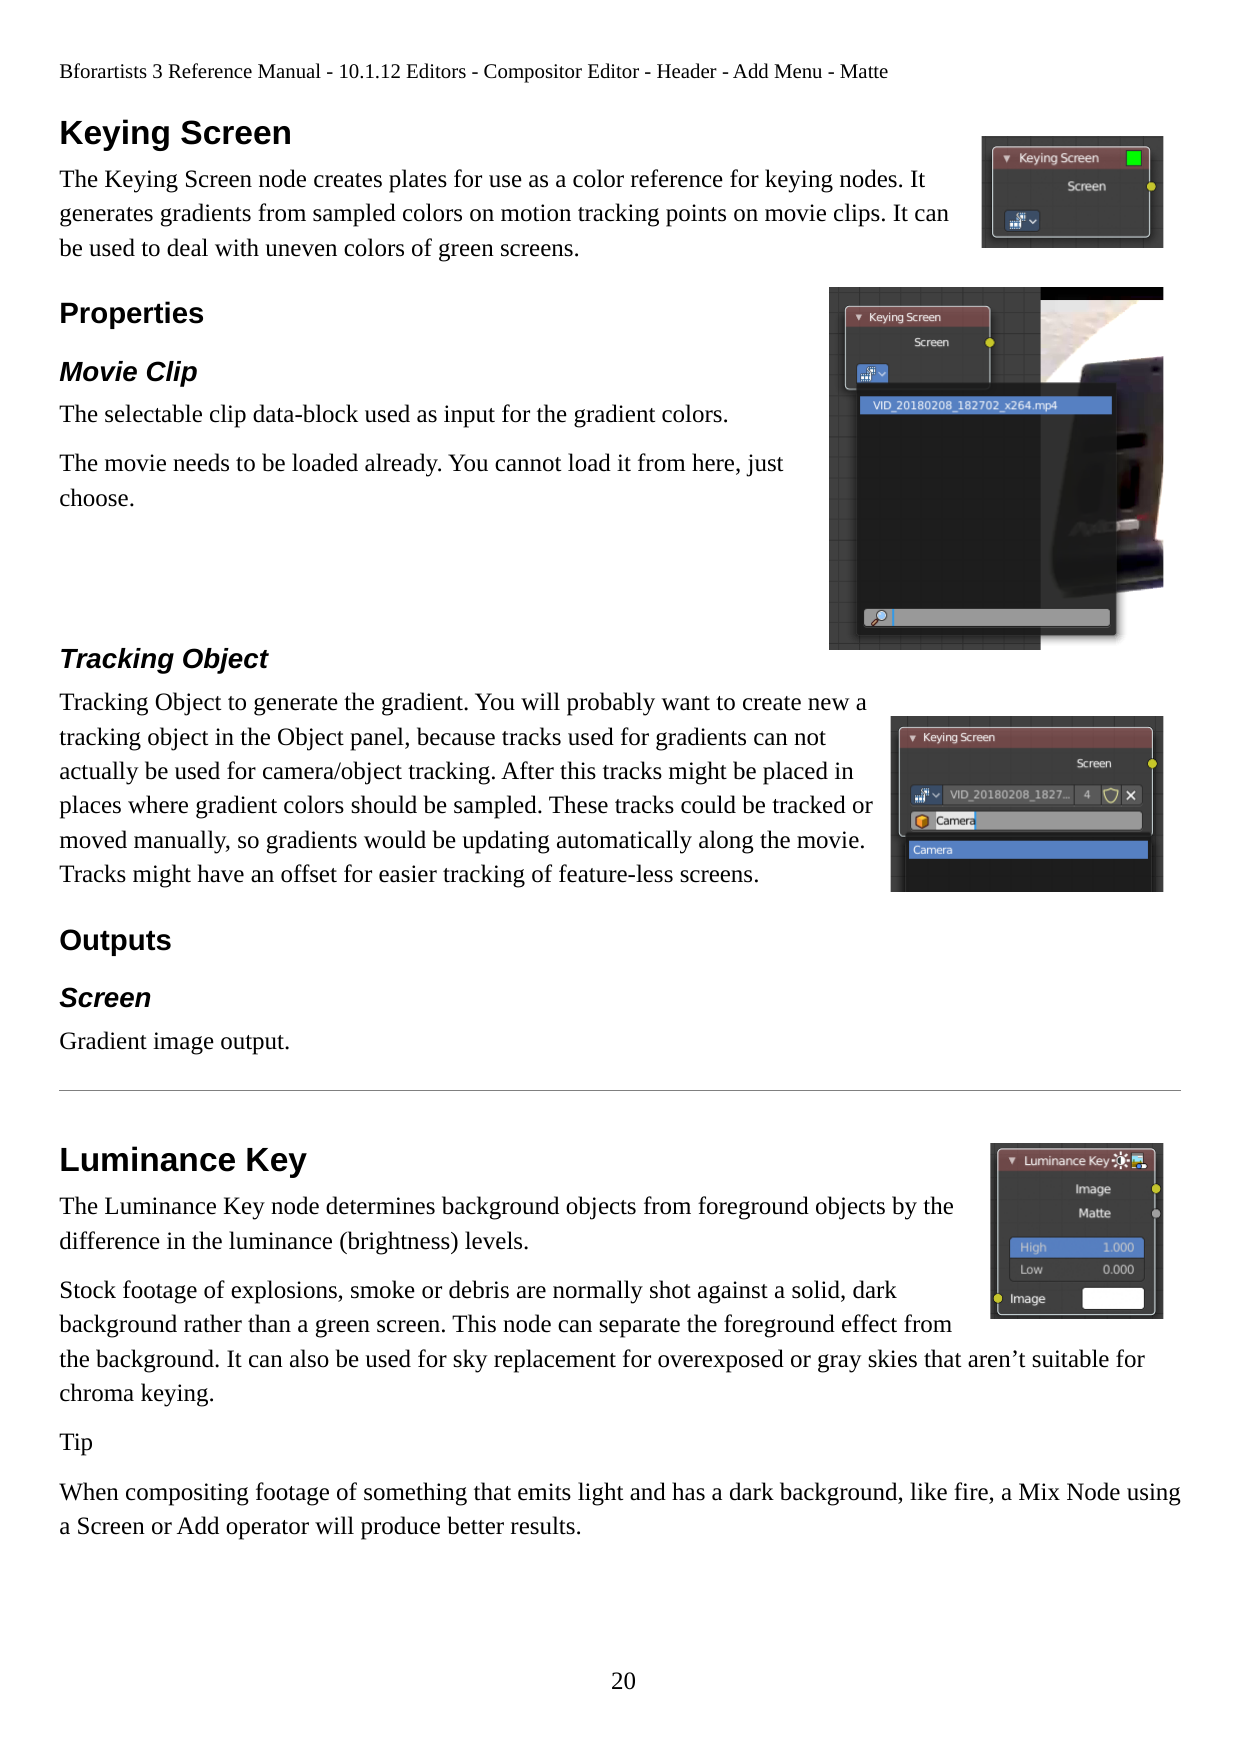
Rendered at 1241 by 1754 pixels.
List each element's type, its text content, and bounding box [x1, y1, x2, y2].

subtitle [1164, 355, 1181, 387]
subtitle Luminance Key [59, 1140, 1181, 1179]
subtitle Tracking Object [59, 643, 1181, 674]
subtitle Screen [59, 982, 1181, 1014]
subtitle Properties [59, 296, 829, 330]
text When compositing footage of something that emits light and has a dark background, like fire, a Mix Node using a Screen or Add operator will produce better results. [59, 1477, 1181, 1540]
picture [990, 1143, 1164, 1319]
subtitle Outputs [59, 923, 1181, 957]
text Tracking Object to generate the gradient. You will probably want to create new a tracking object in the Object panel, because tracks used for gradients can not actually be used for camera/object tracking. After this tracks might be placed in places where gradient colors should be sampled. These tracks could be tracked or moved manually, so gradients would be updating automatically along the movie. Tracks might have an offset for easier tracking of feature-less screens. [59, 687, 1181, 888]
picture [890, 716, 1164, 892]
text Gradient image output. [59, 1026, 1181, 1055]
text Tip [59, 1427, 1181, 1456]
subtitle [1164, 296, 1181, 330]
text Stock footage of explosions, smoke or debris are normally shot against a solid, dark background rather than a green screen. This node can separate the foreground effect from the background. It can also be used for sky replacement for overexposed or gray skies that aren’t suitable for chroma keying. [59, 1275, 1181, 1407]
picture [981, 136, 1164, 248]
text The movie needs to be loaded already. You cannot load it from here, just choose. [59, 448, 829, 512]
text The Luminance Key node determines background objects from foreground objects by the difference in the luminance (brightness) levels. [59, 1191, 990, 1255]
text The selectable clip data-block used as input for the gradient colors. [59, 399, 829, 428]
subtitle Keying Screen [59, 113, 1181, 151]
subtitle Movie Clip [59, 355, 829, 387]
text The Keying Screen node creates plates for use as a color reference for keying nodes. It generates gradients from sampled colors on motion tracking points on movie clips. It can be used to deal with uneven colors of green screens. [59, 164, 1181, 261]
picture [829, 287, 1164, 650]
